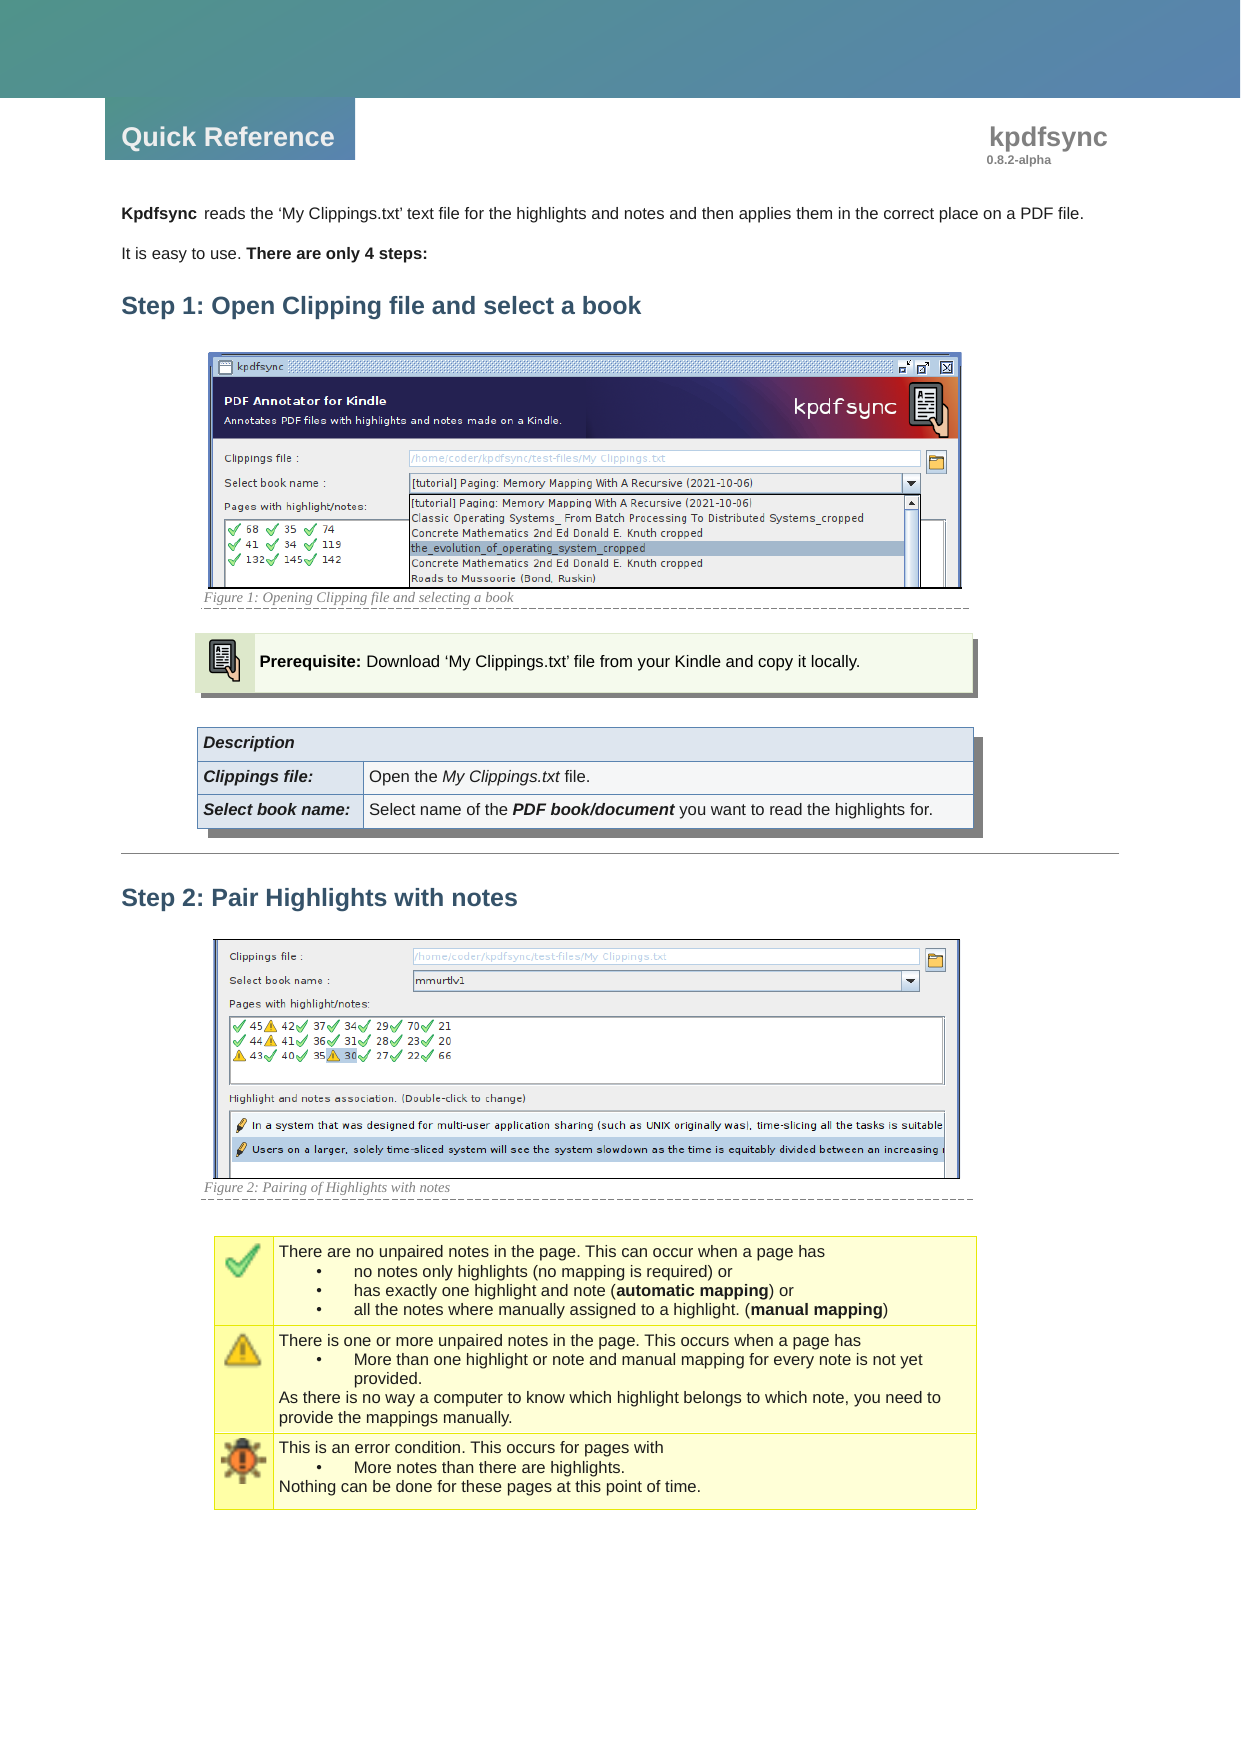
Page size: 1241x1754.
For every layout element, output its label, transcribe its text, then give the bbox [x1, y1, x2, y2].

text It is easy to use. There are only 4 steps: [121, 244, 1119, 263]
table_header There are no unpaired notes in the page. This can occur when a page has no notes only highlights (no mapping is required) or has exactly one highlight and note (automatic mapping) or all the notes where manually assigned to a highlight. (manual mapping) [274, 1237, 976, 1325]
subtitle Step 1: Open Clipping file and select a book [121, 291, 1119, 320]
picture [213, 940, 960, 1178]
table_header [196, 634, 254, 692]
picture [223, 1330, 264, 1371]
table_header Prerequisite: Download ‘My Clippings.txt’ file from your Kindle and copy it locally. [255, 634, 972, 692]
text Figure 2: Pairing of Highlights with notes [204, 1178, 970, 1196]
table_cell Select name of the PDF book/document you want to read the highlights for. [364, 795, 973, 828]
table_cell Select book name: [198, 795, 363, 828]
table_cell There is one or more unpaired notes in the page. This occurs when a page has More than one highlight or note and manual mapping for every note is not yet provided. As there is no way a computer to know which highlight belongs to which note, you need to provide the mappings manually. [274, 1326, 976, 1432]
picture [220, 1438, 267, 1484]
picture [224, 1242, 263, 1280]
table_cell Clippings file: [198, 762, 363, 794]
table_cell [215, 1434, 273, 1509]
table_header Description [198, 728, 973, 761]
table_cell This is an error condition. This occurs for pages with More notes than there are highlights. Nothing can be done for these pages at this point of time. [274, 1434, 976, 1509]
text Kpdfsync reads the ‘My Clippings.txt’ text file for the highlights and notes and then applies them in the correct place on a PDF file. [121, 196, 1119, 225]
text Figure 1: Opening Clipping file and selecting a book [204, 587, 966, 605]
subtitle Step 2: Pair Highlights with notes [121, 882, 1119, 911]
table_cell Open the My Clippings.txt file. [364, 762, 973, 794]
picture [208, 352, 962, 587]
table_header [215, 1237, 273, 1325]
table_cell [215, 1326, 273, 1432]
picture [202, 639, 247, 683]
